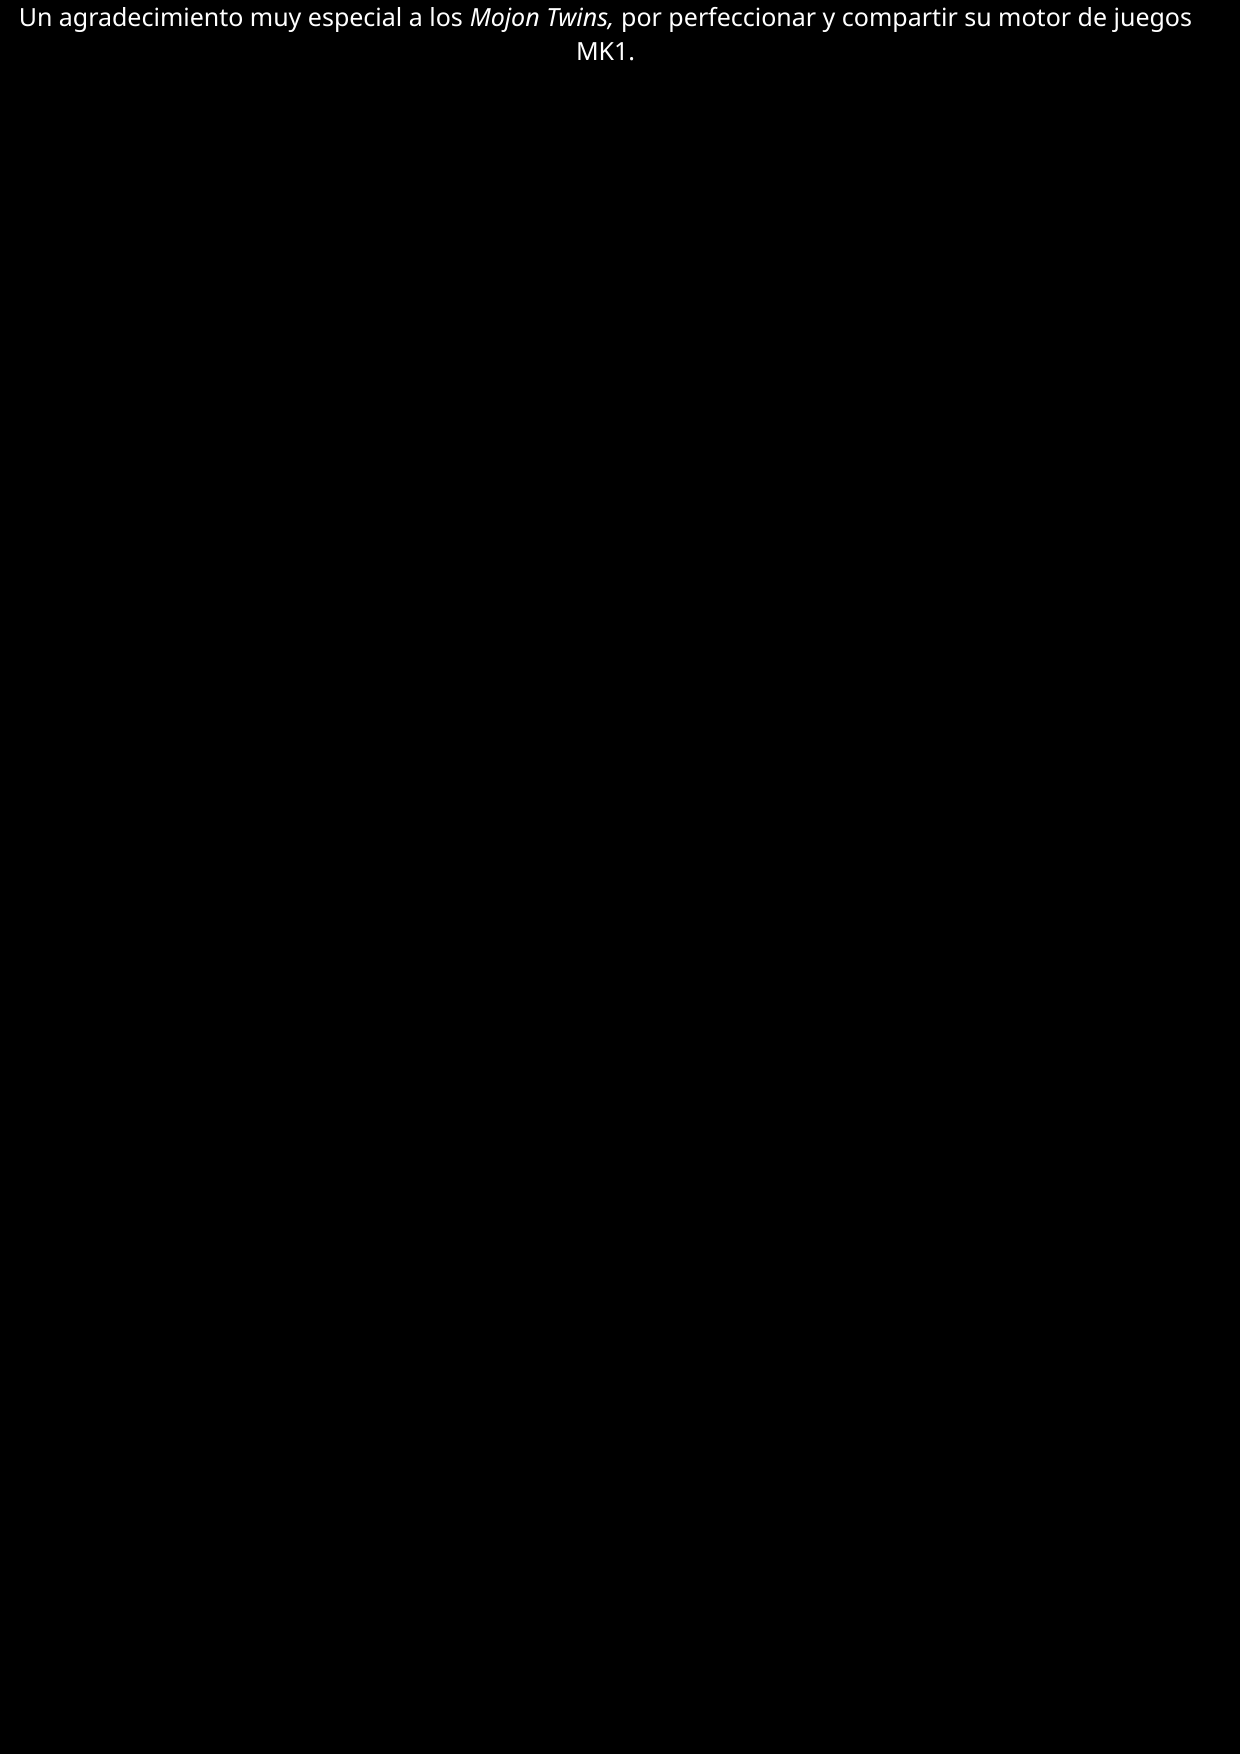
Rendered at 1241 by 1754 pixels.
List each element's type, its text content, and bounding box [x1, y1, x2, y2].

text Un agradecimiento muy especial a los Mojon Twins, por perfeccionar y compartir su motor de juegos MK1. [0, 0, 1211, 68]
